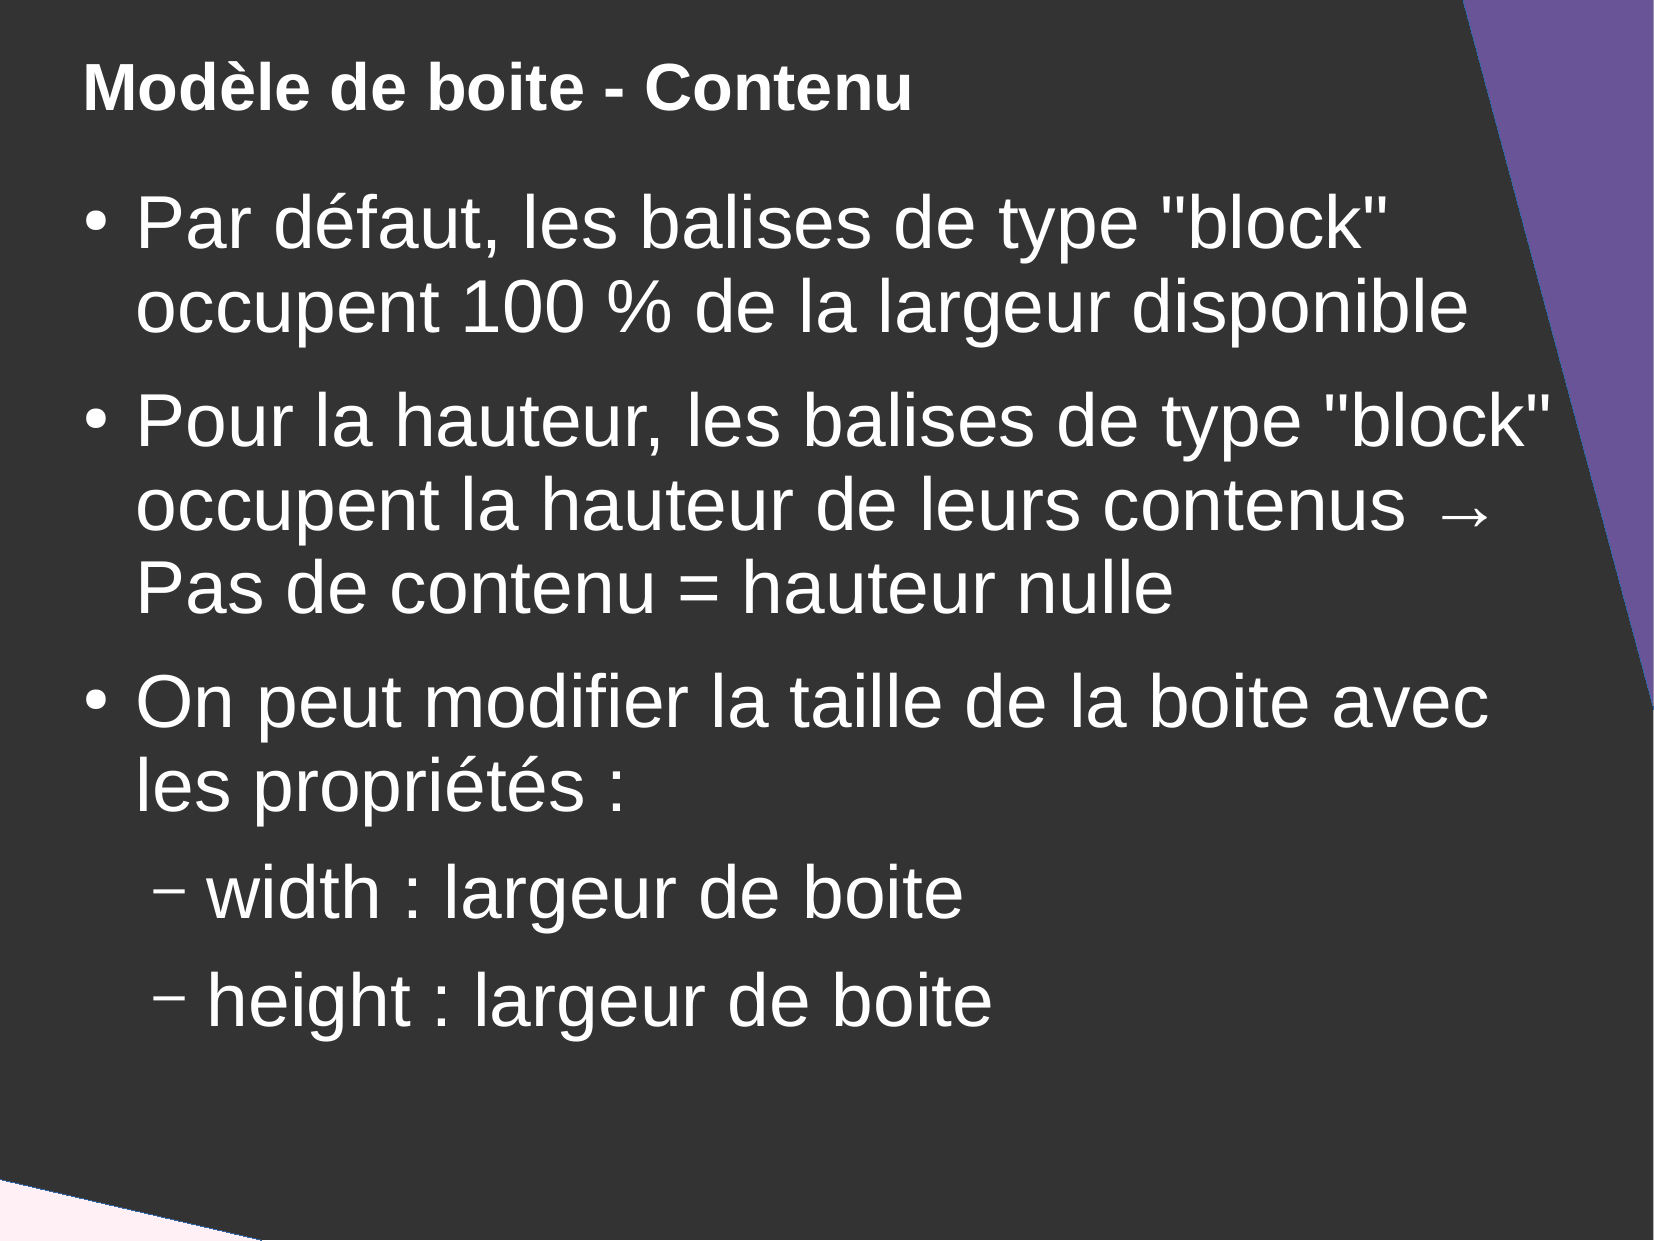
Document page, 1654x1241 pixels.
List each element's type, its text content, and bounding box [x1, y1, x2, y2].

list Par défaut, les balises de type "block" occupent 100 % de la largeur disponible Pour la hauteur, les balises de type "block" occupent la hauteur de leurs contenus → Pas de contenu = hauteur nulle On peut modifier la taille de la boite avec les propriétés : width : largeur de boite height : largeur de boite [64, 180, 1604, 1063]
text_box [1463, 0, 1654, 710]
text_box [0, 1179, 266, 1241]
title Modèle de boite - Contenu [82, 49, 1571, 130]
